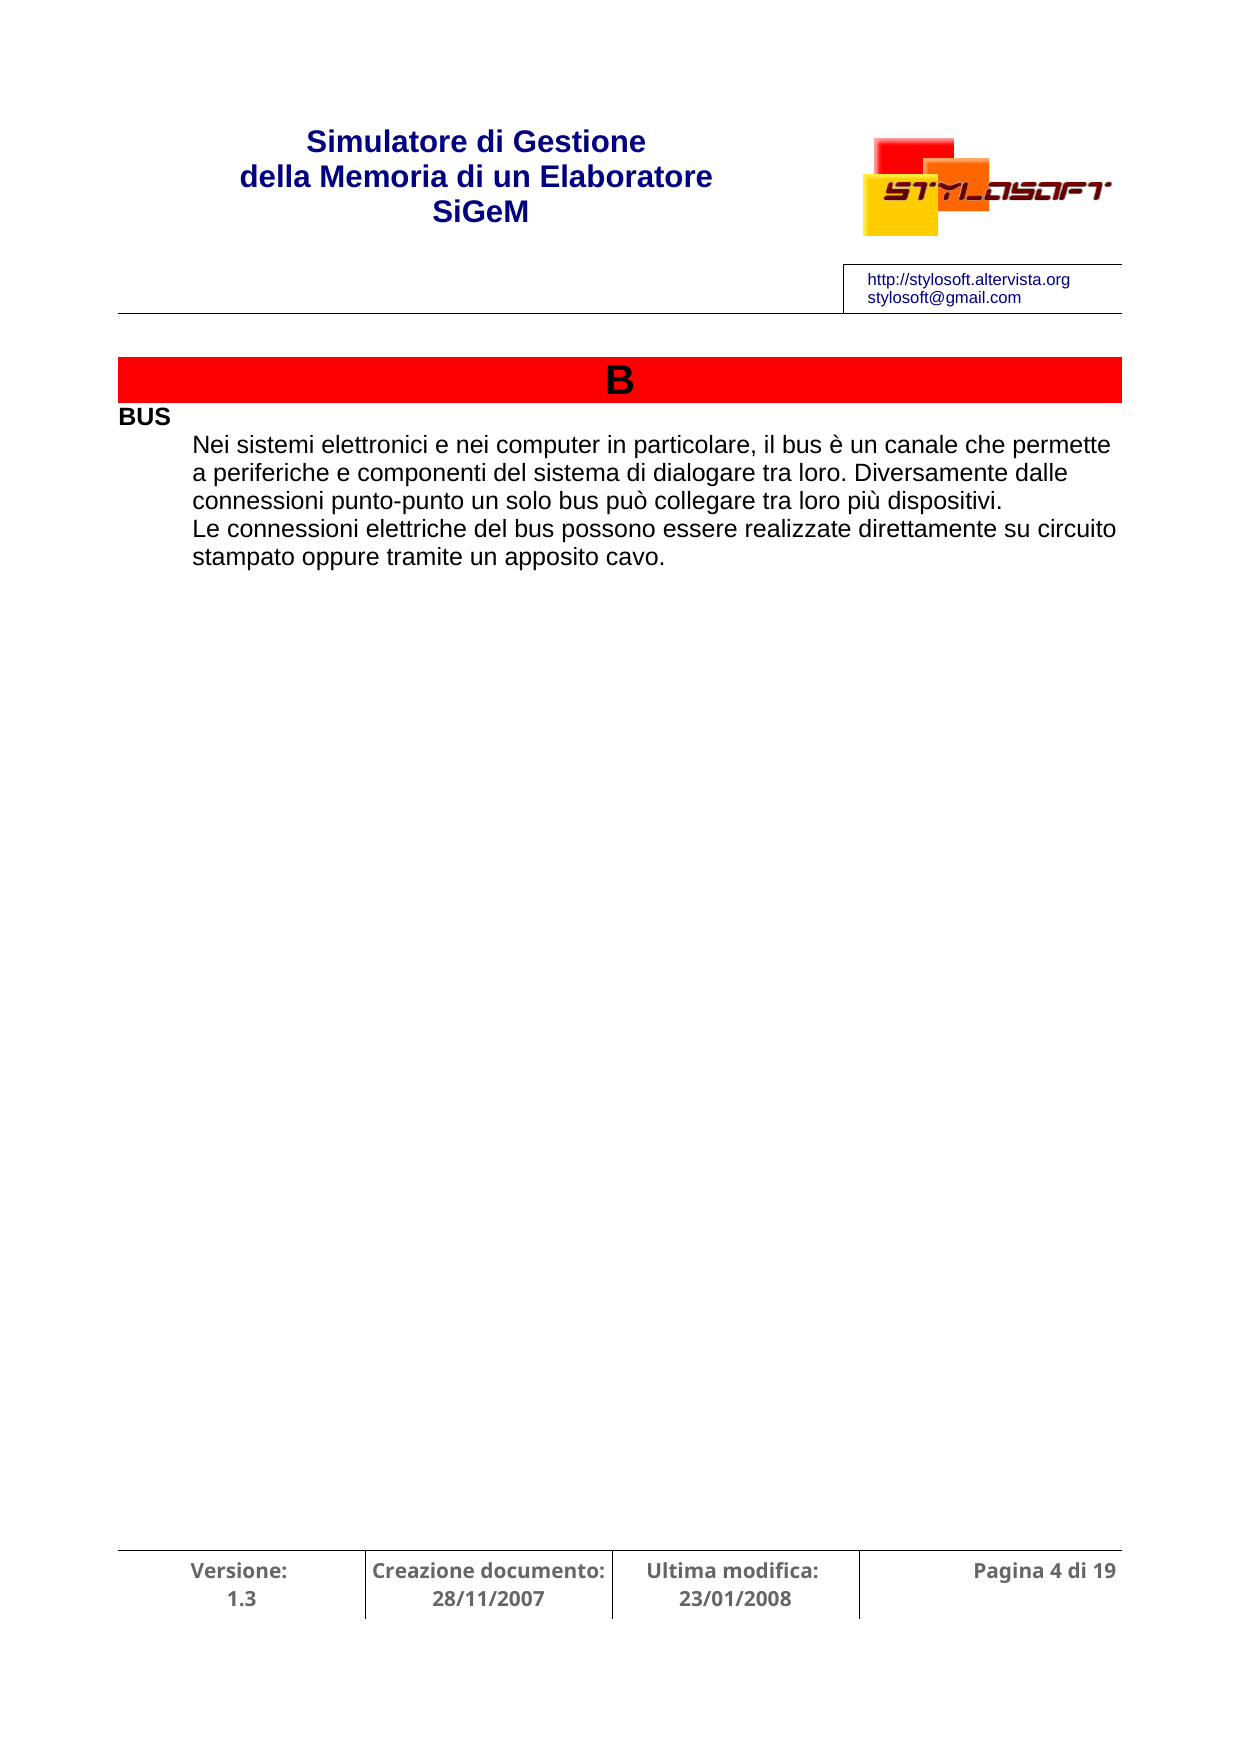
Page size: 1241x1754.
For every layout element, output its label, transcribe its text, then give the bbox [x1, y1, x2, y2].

text Nei sistemi elettronici e nei computer in particolare, il bus è un canale che permette a periferiche e componenti del sistema di dialogare tra loro. Diversamente dalle connessioni punto-punto un solo bus può collegare tra loro più dispositivi. [118, 431, 1122, 515]
picture [848, 123, 1117, 247]
text Le connessioni elettriche del bus possono essere realizzate direttamente su circuito stampato oppure tramite un apposito cavo. [118, 515, 1122, 571]
text BUS [118, 403, 1122, 431]
